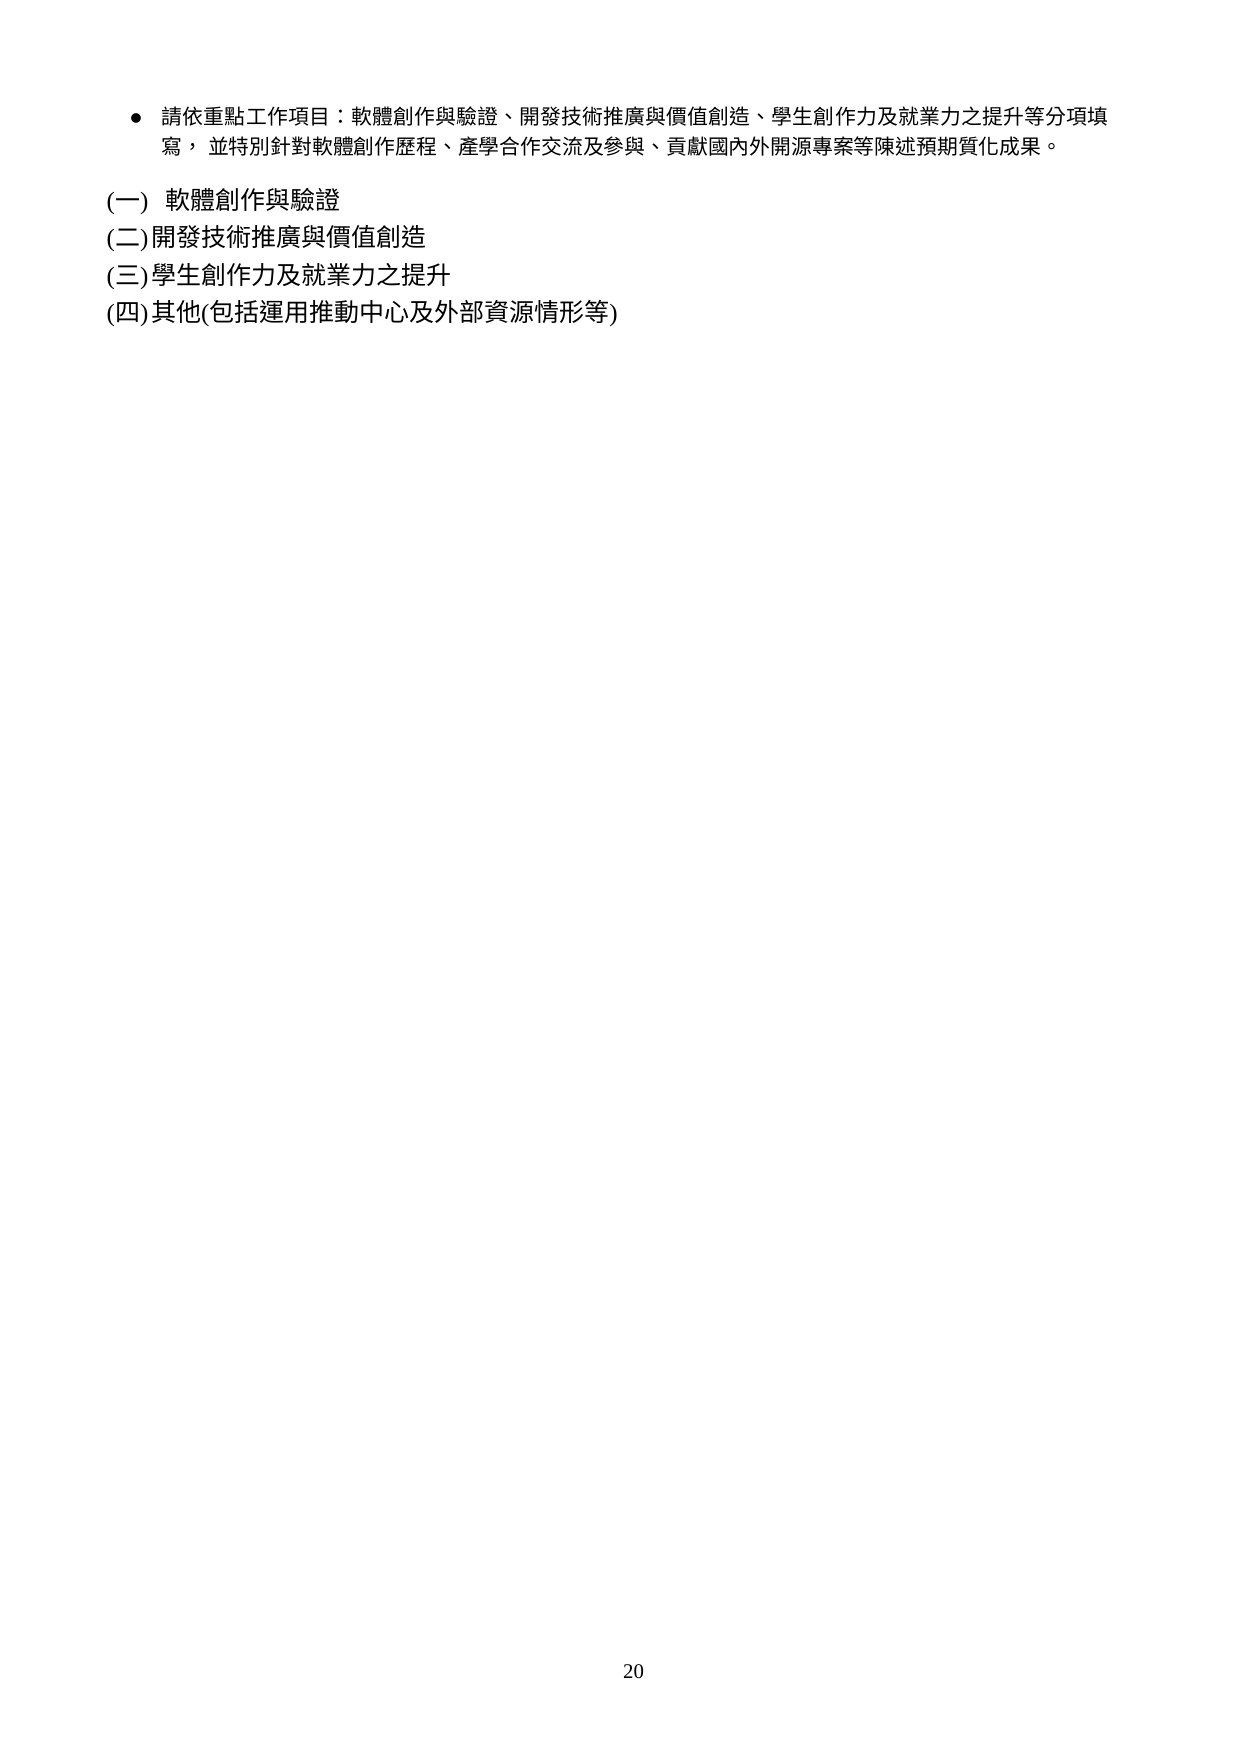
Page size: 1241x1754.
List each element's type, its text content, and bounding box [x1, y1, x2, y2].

list 其他(包括運用推動中心及外部資源情形等) [106, 292, 1110, 329]
list 請依重點工作項目：軟體創作與驗證、開發技術推廣與價值創造、學生創作力及就業力之提升等分項填寫， 並特別針對軟體創作歷程、產學合作交流及參與、貢獻國內外開源專案等陳述預期質化成果。 [129, 100, 1110, 161]
list 開發技術推廣與價值創造 [106, 217, 1110, 254]
list 學生創作力及就業力之提升 [106, 254, 1110, 292]
list 軟體創作與驗證 [106, 179, 1110, 217]
